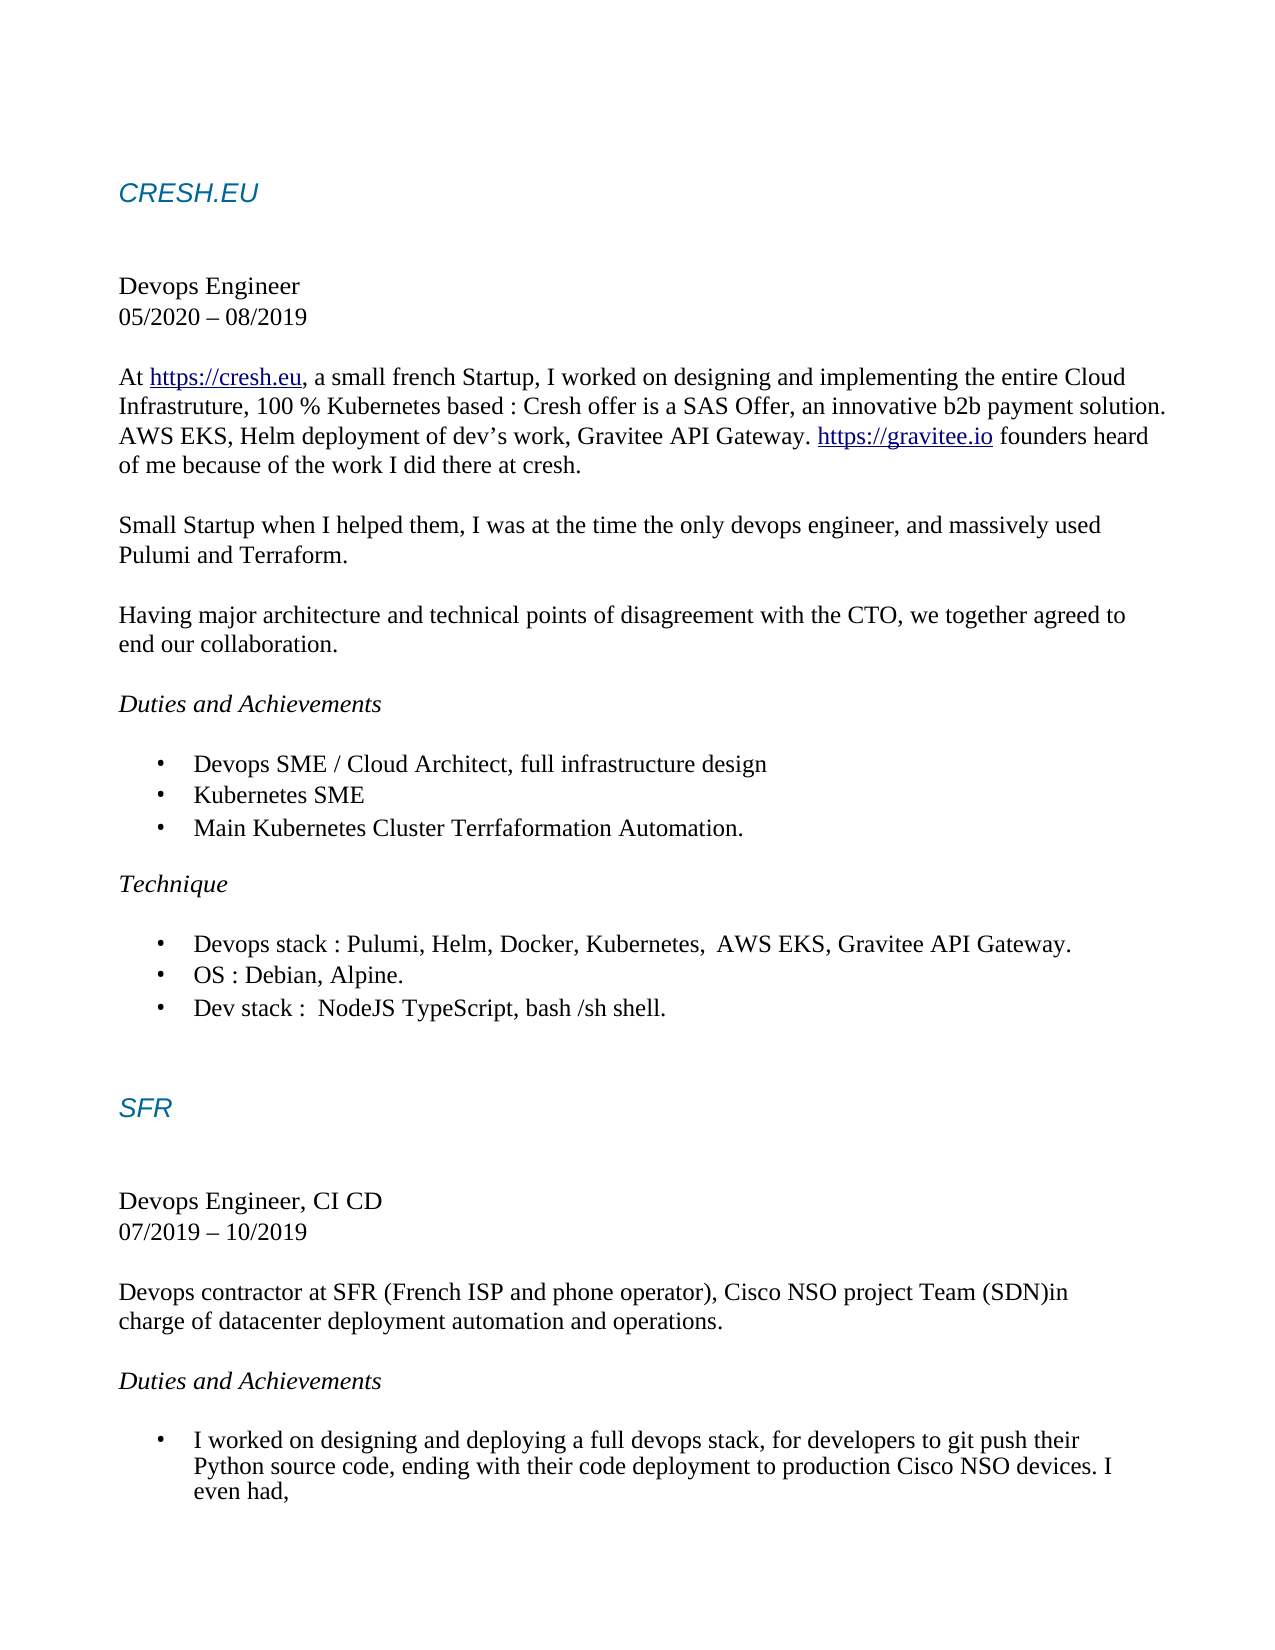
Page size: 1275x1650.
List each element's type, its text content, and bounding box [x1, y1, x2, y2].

text Devops Engineer, CI CD [118, 1186, 1169, 1215]
list Main Kubernetes Cluster Terrfaformation Automation. [156, 809, 1169, 843]
list OS : Debian, Alpine. [156, 959, 1169, 989]
text Technique [118, 869, 1169, 898]
text Devops contractor at SFR (French ISP and phone operator), Cisco NSO project Team (SDN)in charge of datacenter deployment automation and operations. [118, 1277, 1135, 1335]
text Small Startup when I helped them, I was at the time the only devops engineer, and massively used Pulumi and Terraform. [118, 510, 1149, 569]
text At https://cresh.eu, a small french Startup, I worked on designing and implementing the entire Cloud Infrastruture, 100 % Kubernetes based : Cresh offer is a SAS Offer, an innovative b2b payment solution. AWS EKS, Helm deployment of dev’s work, Gravitee API Gateway. https://gravitee.io founders heard of me because of the work I did there at cresh. [118, 362, 1167, 479]
subtitle SFR [118, 1092, 1169, 1123]
list Devops stack : Pulumi, Helm, Docker, Kubernetes, AWS EKS, Gravitee API Gateway. [156, 925, 1169, 959]
list Devops SME / Cloud Architect, full infrastructure design [156, 745, 1169, 779]
text 07/2019 – 10/2019 [118, 1217, 1169, 1245]
text Having major architecture and technical points of disagreement with the CTO, we together agreed to end our collaboration. [118, 600, 1149, 658]
text Devops Engineer [118, 271, 1169, 300]
text Duties and Achievements [118, 1366, 1169, 1395]
list I worked on designing and deploying a full devops stack, for developers to git push their Python source code, ending with their code deployment to production Cisco NSO devices. I even had, [156, 1426, 1147, 1504]
list Dev stack : NodeJS TypeScript, bash /sh shell. [156, 989, 1169, 1024]
text 05/2020 – 08/2019 [118, 302, 1169, 330]
subtitle CRESH.EU [118, 177, 1169, 208]
text Duties and Achievements [118, 689, 1169, 718]
list Kubernetes SME [156, 779, 1169, 809]
